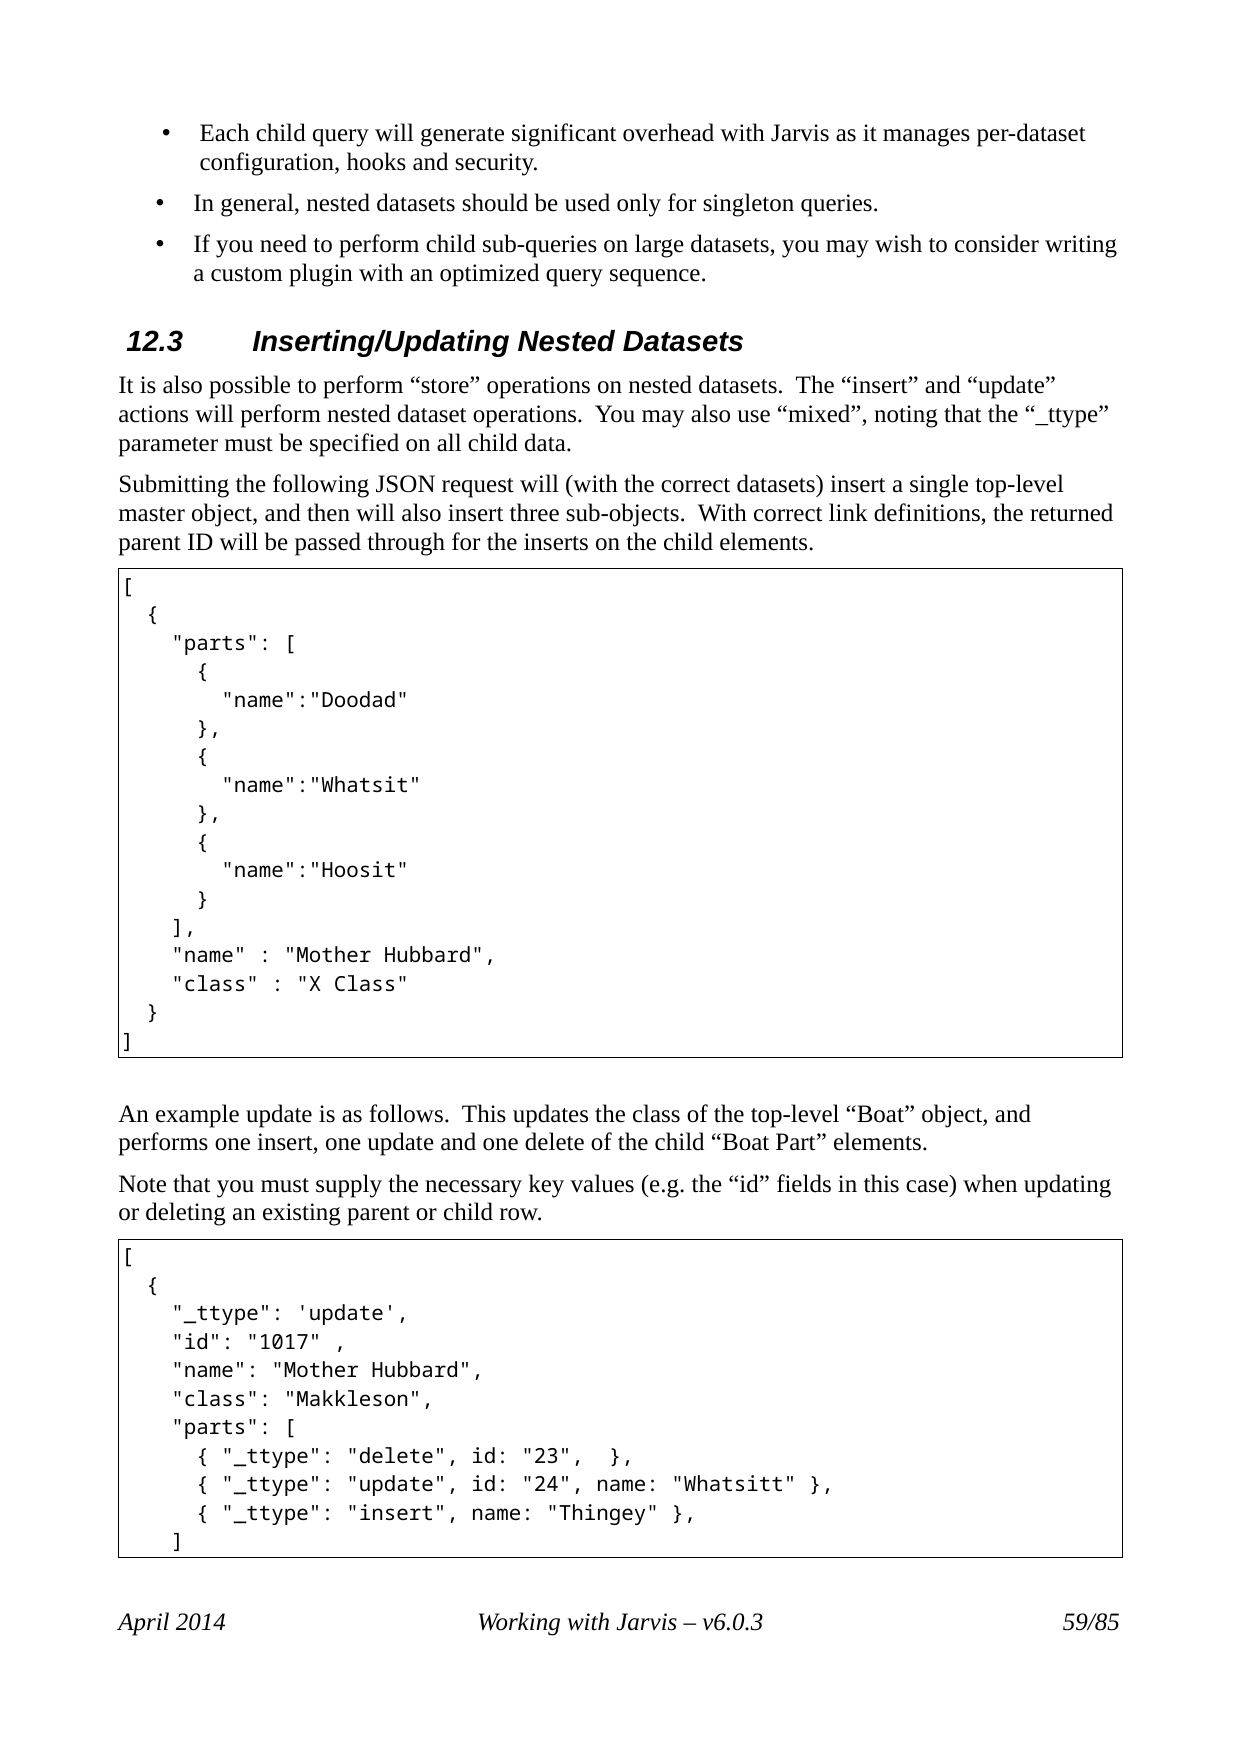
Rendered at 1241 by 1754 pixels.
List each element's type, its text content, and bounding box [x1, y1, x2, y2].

list If you need to perform child sub-queries on large datasets, you may wish to consider writing a custom plugin with an optimized query sequence. [156, 229, 1122, 287]
text { [119, 596, 1122, 625]
text [ [119, 569, 1122, 596]
list Each child query will generate significant overhead with Jarvis as it manages per-dataset configuration, hooks and security. [162, 118, 1122, 176]
text { [119, 1267, 1122, 1296]
subtitle Inserting/Updating Nested Datasets [118, 324, 1122, 358]
text { "_ttype": "update", id: "24", name: "Whatsitt" }, [119, 1466, 1122, 1494]
text "parts": [ [119, 1409, 1122, 1438]
text { [119, 824, 1122, 852]
text ] [119, 1523, 1122, 1557]
text "class" : "X Class" [119, 966, 1122, 994]
text "parts": [ [119, 625, 1122, 653]
text "class": "Makkleson", [119, 1381, 1122, 1409]
text "name":"Doodad" [119, 682, 1122, 710]
text It is also possible to perform “store” operations on nested datasets. The “insert” and “update” actions will perform nested dataset operations. You may also use “mixed”, noting that the “_ttype” parameter must be specified on all child data. [118, 370, 1122, 457]
text { "_ttype": "insert", name: "Thingey" }, [119, 1494, 1122, 1523]
text "name":"Hoosit" [119, 852, 1122, 881]
text { [119, 653, 1122, 682]
text } [119, 994, 1122, 1023]
text "name": "Mother Hubbard", [119, 1352, 1122, 1381]
text An example update is as follows. This updates the class of the top-level “Boat” object, and performs one insert, one update and one delete of the child “Boat Part” elements. [118, 1099, 1122, 1156]
text { [119, 738, 1122, 767]
text Note that you must supply the necessary key values (e.g. the “id” fields in this case) when updating or deleting an existing parent or child row. [118, 1169, 1122, 1226]
list In general, nested datasets should be used only for singleton queries. [156, 188, 1122, 217]
text "name":"Whatsit" [119, 767, 1122, 795]
text "name" : "Mother Hubbard", [119, 938, 1122, 966]
text Submitting the following JSON request will (with the correct datasets) insert a single top-level master object, and then will also insert three sub-objects. With correct link definitions, the returned parent ID will be passed through for the inserts on the child elements. [118, 469, 1122, 555]
text "_ttype": 'update', [119, 1296, 1122, 1324]
text }, [119, 795, 1122, 824]
text [ [119, 1240, 1122, 1267]
text ] [119, 1023, 1122, 1057]
text } [119, 881, 1122, 909]
text }, [119, 710, 1122, 738]
text ], [119, 909, 1122, 938]
text { "_ttype": "delete", id: "23", }, [119, 1438, 1122, 1466]
text "id": "1017" , [119, 1324, 1122, 1352]
